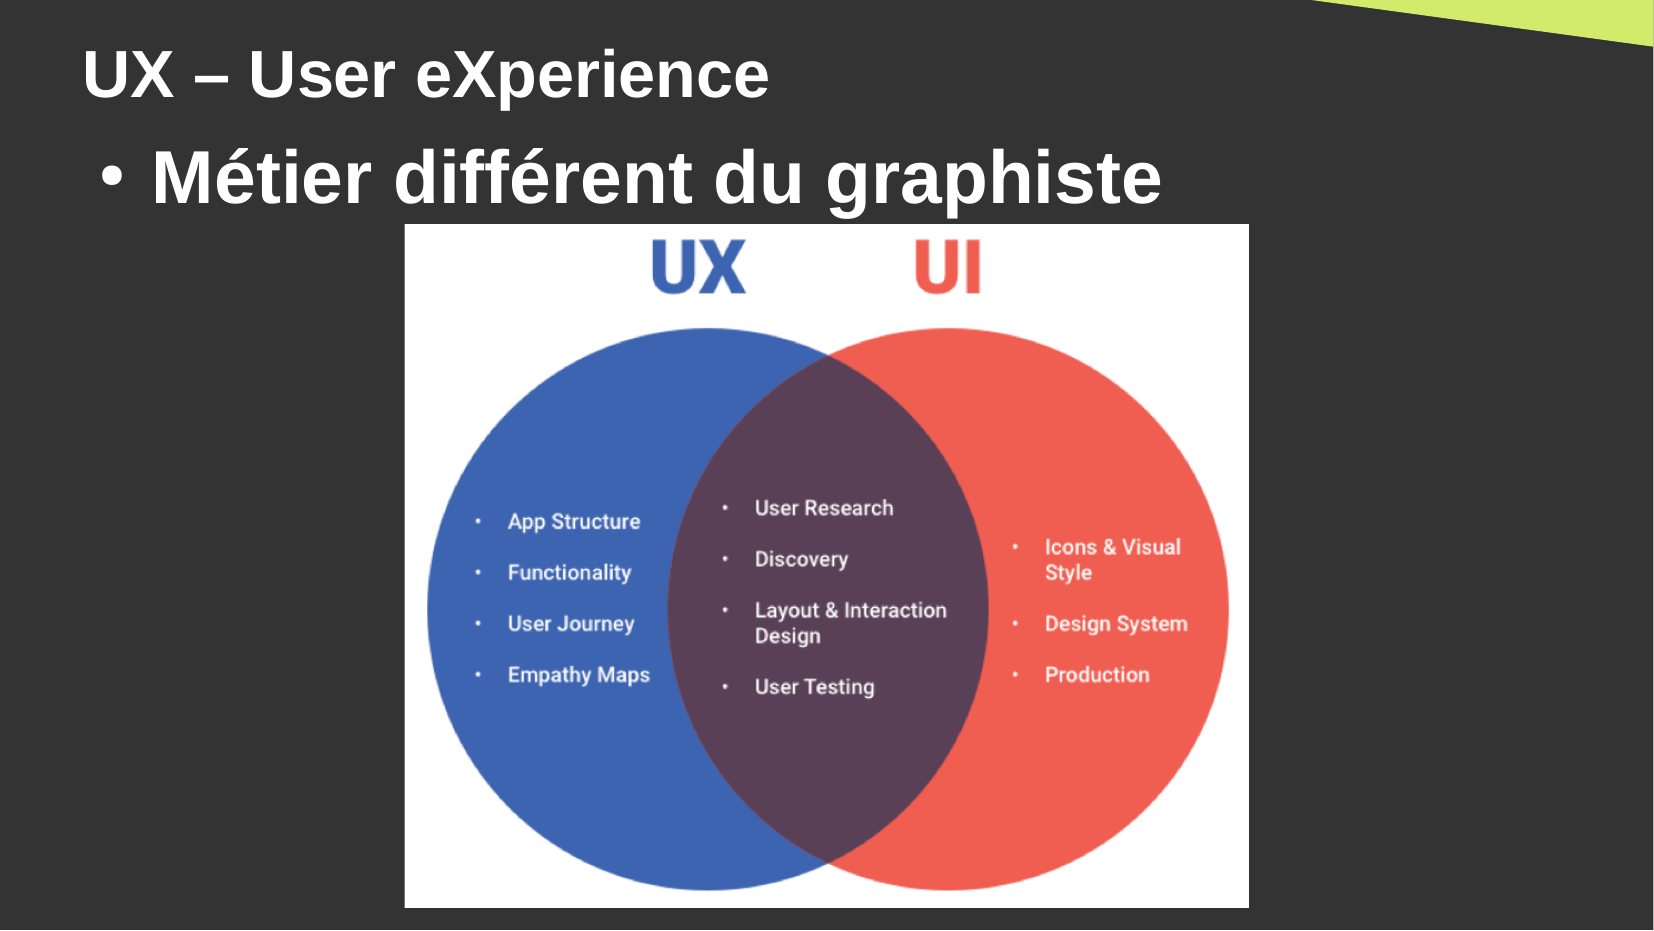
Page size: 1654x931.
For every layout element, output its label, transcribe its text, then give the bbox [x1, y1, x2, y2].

picture [404, 224, 1249, 908]
list Métier différent du graphiste [80, 135, 1620, 225]
text_box [1311, 0, 1654, 47]
title UX – User eXperience [82, 37, 1571, 114]
